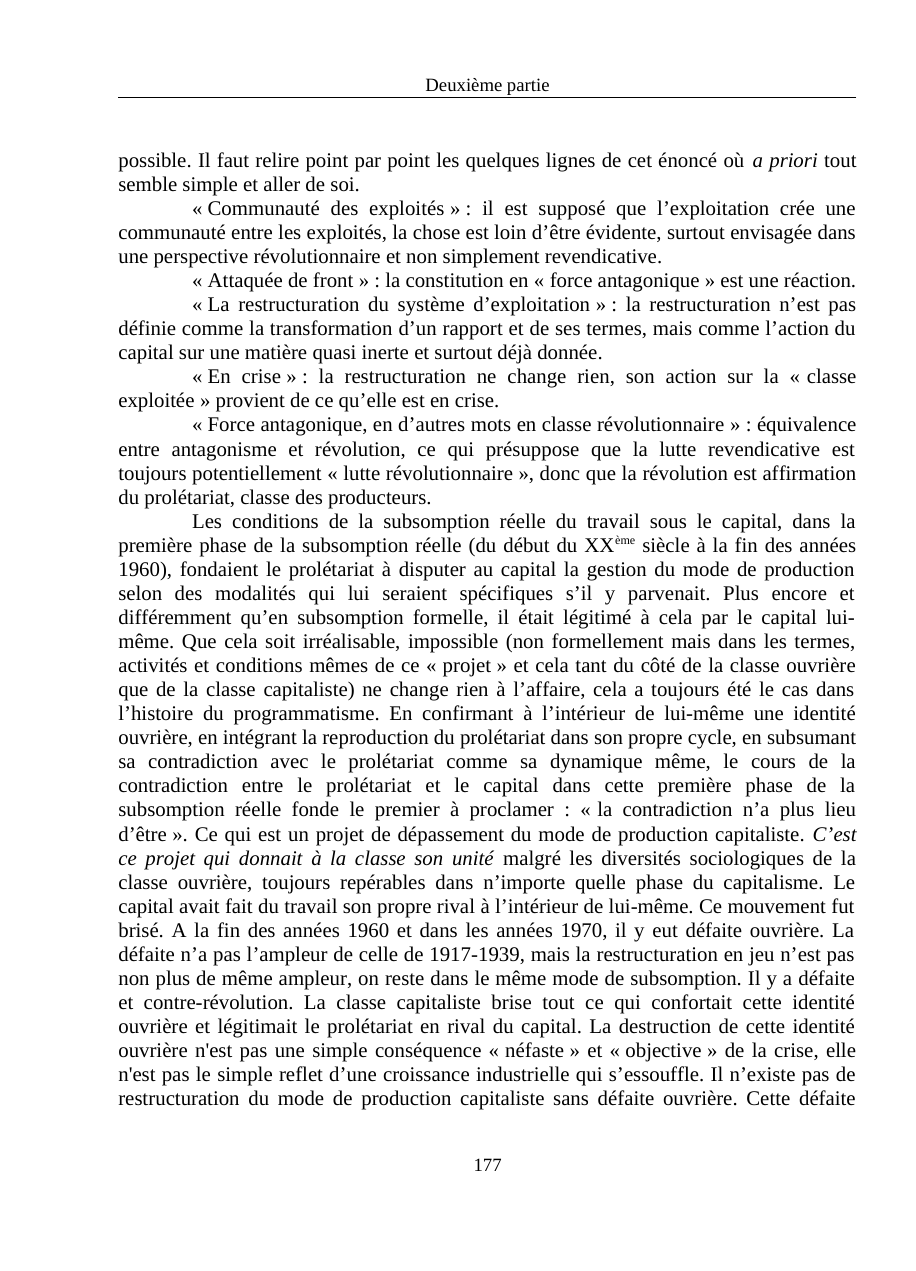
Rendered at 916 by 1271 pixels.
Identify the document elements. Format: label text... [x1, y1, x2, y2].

text possible. Il faut relire point par point les quelques lignes de cet énoncé où a priori tout semble simple et aller de soi. [118, 148, 856, 196]
text « La restructuration du système d’exploitation » : la restructuration n’est pas définie comme la transformation d’un rapport et de ses termes, mais comme l’action du capital sur une matière quasi inerte et surtout déjà donnée. [118, 292, 856, 364]
text « En crise » : la restructuration ne change rien, son action sur la « classe exploitée » provient de ce qu’elle est en crise. [118, 364, 856, 412]
text « Force antagonique, en d’autres mots en classe révolutionnaire » : équivalence entre antagonisme et révolution, ce qui présuppose que la lutte revendicative est toujours potentiellement « lutte révolutionnaire », donc que la révolution est affirmation du prolétariat, classe des producteurs. [118, 412, 856, 509]
text « Attaquée de front » : la constitution en « force antagonique » est une réaction. [118, 268, 856, 292]
text Les conditions de la subsomption réelle du travail sous le capital, dans la première phase de la subsomption réelle (du début du XXème siècle à la fin des années 1960), fondaient le prolétariat à disputer au capital la gestion du mode de production selon des modalités qui lui seraient spécifiques s’il y parvenait. Plus encore et différemment qu’en subsomption formelle, il était légitimé à cela par le capital lui-même. Que cela soit irréalisable, impossible (non formellement mais dans les termes, activités et conditions mêmes de ce « projet » et cela tant du côté de la classe ouvrière que de la classe capitaliste) ne change rien à l’affaire, cela a toujours été le cas dans l’histoire du programmatisme. En confirmant à l’intérieur de lui-même une identité ouvrière, en intégrant la reproduction du prolétariat dans son propre cycle, en subsumant sa contradiction avec le prolétariat comme sa dynamique même, le cours de la contradiction entre le prolétariat et le capital dans cette première phase de la subsomption réelle fonde le premier à proclamer : « la contradiction n’a plus lieu d’être ». Ce qui est un projet de dépassement du mode de production capitaliste. C’est ce projet qui donnait à la classe son unité malgré les diversités sociologiques de la classe ouvrière, toujours repérables dans n’importe quelle phase du capitalisme. Le capital avait fait du travail son propre rival à l’intérieur de lui-même. Ce mouvement fut brisé. A la fin des années 1960 et dans les années 1970, il y eut défaite ouvrière. La défaite n’a pas l’ampleur de celle de 1917-1939, mais la restructuration en jeu n’est pas non plus de même ampleur, on reste dans le même mode de subsomption. Il y a défaite et contre-révolution. La classe capitaliste brise tout ce qui confortait cette identité ouvrière et légitimait le prolétariat en rival du capital. La destruction de cette identité ouvrière n'est pas une simple conséquence « néfaste » et « objective » de la crise, elle n'est pas le simple reflet d’une croissance industrielle qui s’essouffle. Il n’existe pas de restructuration du mode de production capitaliste sans défaite ouvrière. Cette défaite [118, 509, 856, 1110]
text « Communauté des exploités » : il est supposé que l’exploitation crée une communauté entre les exploités, la chose est loin d’être évidente, surtout envisagée dans une perspective révolutionnaire et non simplement revendicative. [118, 196, 856, 268]
